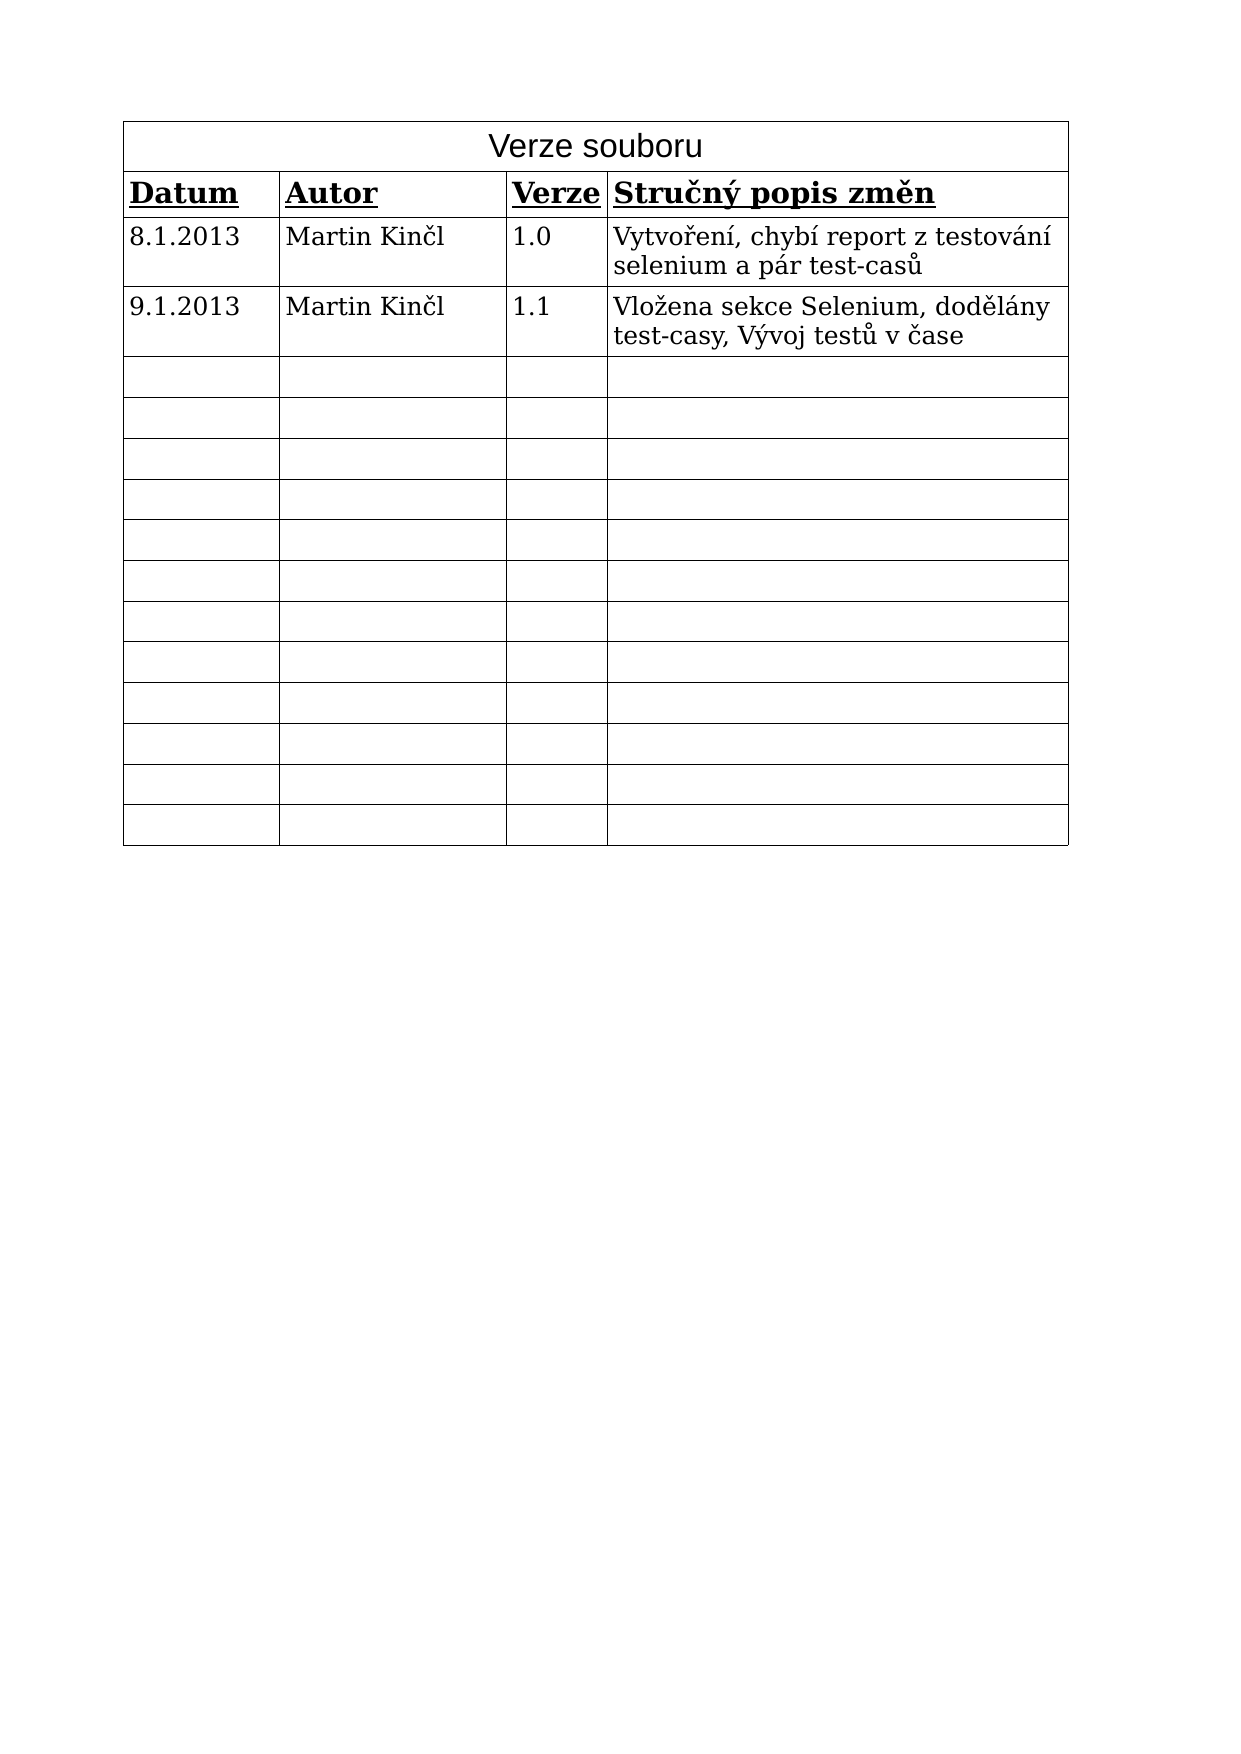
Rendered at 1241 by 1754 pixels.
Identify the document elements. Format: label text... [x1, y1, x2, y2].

table_cell [507, 683, 607, 723]
table_cell [280, 561, 506, 601]
table_cell [507, 439, 607, 478]
table_cell [507, 602, 607, 641]
table_cell [280, 439, 506, 478]
table_cell [608, 561, 1068, 601]
table_cell 1.0 [507, 218, 607, 286]
table_cell [608, 480, 1068, 519]
table_cell [124, 439, 279, 478]
table_cell [507, 561, 607, 601]
table_cell Vložena sekce Selenium, dodělány test-casy, Vývoj testů v čase [608, 287, 1068, 356]
table_cell Martin Kinčl [280, 287, 506, 356]
table_cell [124, 805, 279, 845]
table_cell 8.1.2013 [124, 218, 279, 286]
table_cell [124, 602, 279, 641]
table_cell [608, 765, 1068, 804]
table_cell [608, 724, 1068, 764]
table_cell 9.1.2013 [124, 287, 279, 356]
table_header Verze souboru [124, 122, 1068, 171]
table_cell [280, 398, 506, 438]
table_cell [608, 439, 1068, 478]
table_cell Stručný popis změn [608, 172, 1068, 217]
table_cell [124, 765, 279, 804]
table_cell [608, 602, 1068, 641]
table_cell [124, 724, 279, 764]
table_cell [507, 724, 607, 764]
table_cell [280, 602, 506, 641]
table_cell [507, 642, 607, 682]
table_cell [280, 765, 506, 804]
table_cell [124, 642, 279, 682]
table_cell [280, 805, 506, 845]
table_cell [124, 398, 279, 438]
table_cell [280, 642, 506, 682]
table_cell [124, 683, 279, 723]
table_cell [507, 805, 607, 845]
table_cell [280, 683, 506, 723]
table_cell [124, 561, 279, 601]
table_cell [280, 480, 506, 519]
table_cell [124, 480, 279, 519]
table_cell Datum [124, 172, 279, 217]
table_cell Martin Kinčl [280, 218, 506, 286]
table_cell Autor [280, 172, 506, 217]
table_cell [608, 805, 1068, 845]
table_cell [507, 480, 607, 519]
table_cell [124, 357, 279, 397]
table_cell [608, 683, 1068, 723]
table_cell 1.1 [507, 287, 607, 356]
table_cell [608, 398, 1068, 438]
table_cell Vytvoření, chybí report z testování selenium a pár test-casů [608, 218, 1068, 286]
table_cell [280, 520, 506, 560]
table_cell [280, 724, 506, 764]
table_cell [507, 357, 607, 397]
table_cell [608, 357, 1068, 397]
table_cell [507, 520, 607, 560]
table_cell [124, 520, 279, 560]
table_cell [507, 765, 607, 804]
table_cell Verze [507, 172, 607, 217]
table_cell [280, 357, 506, 397]
table_cell [608, 642, 1068, 682]
table_cell [507, 398, 607, 438]
table_cell [608, 520, 1068, 560]
